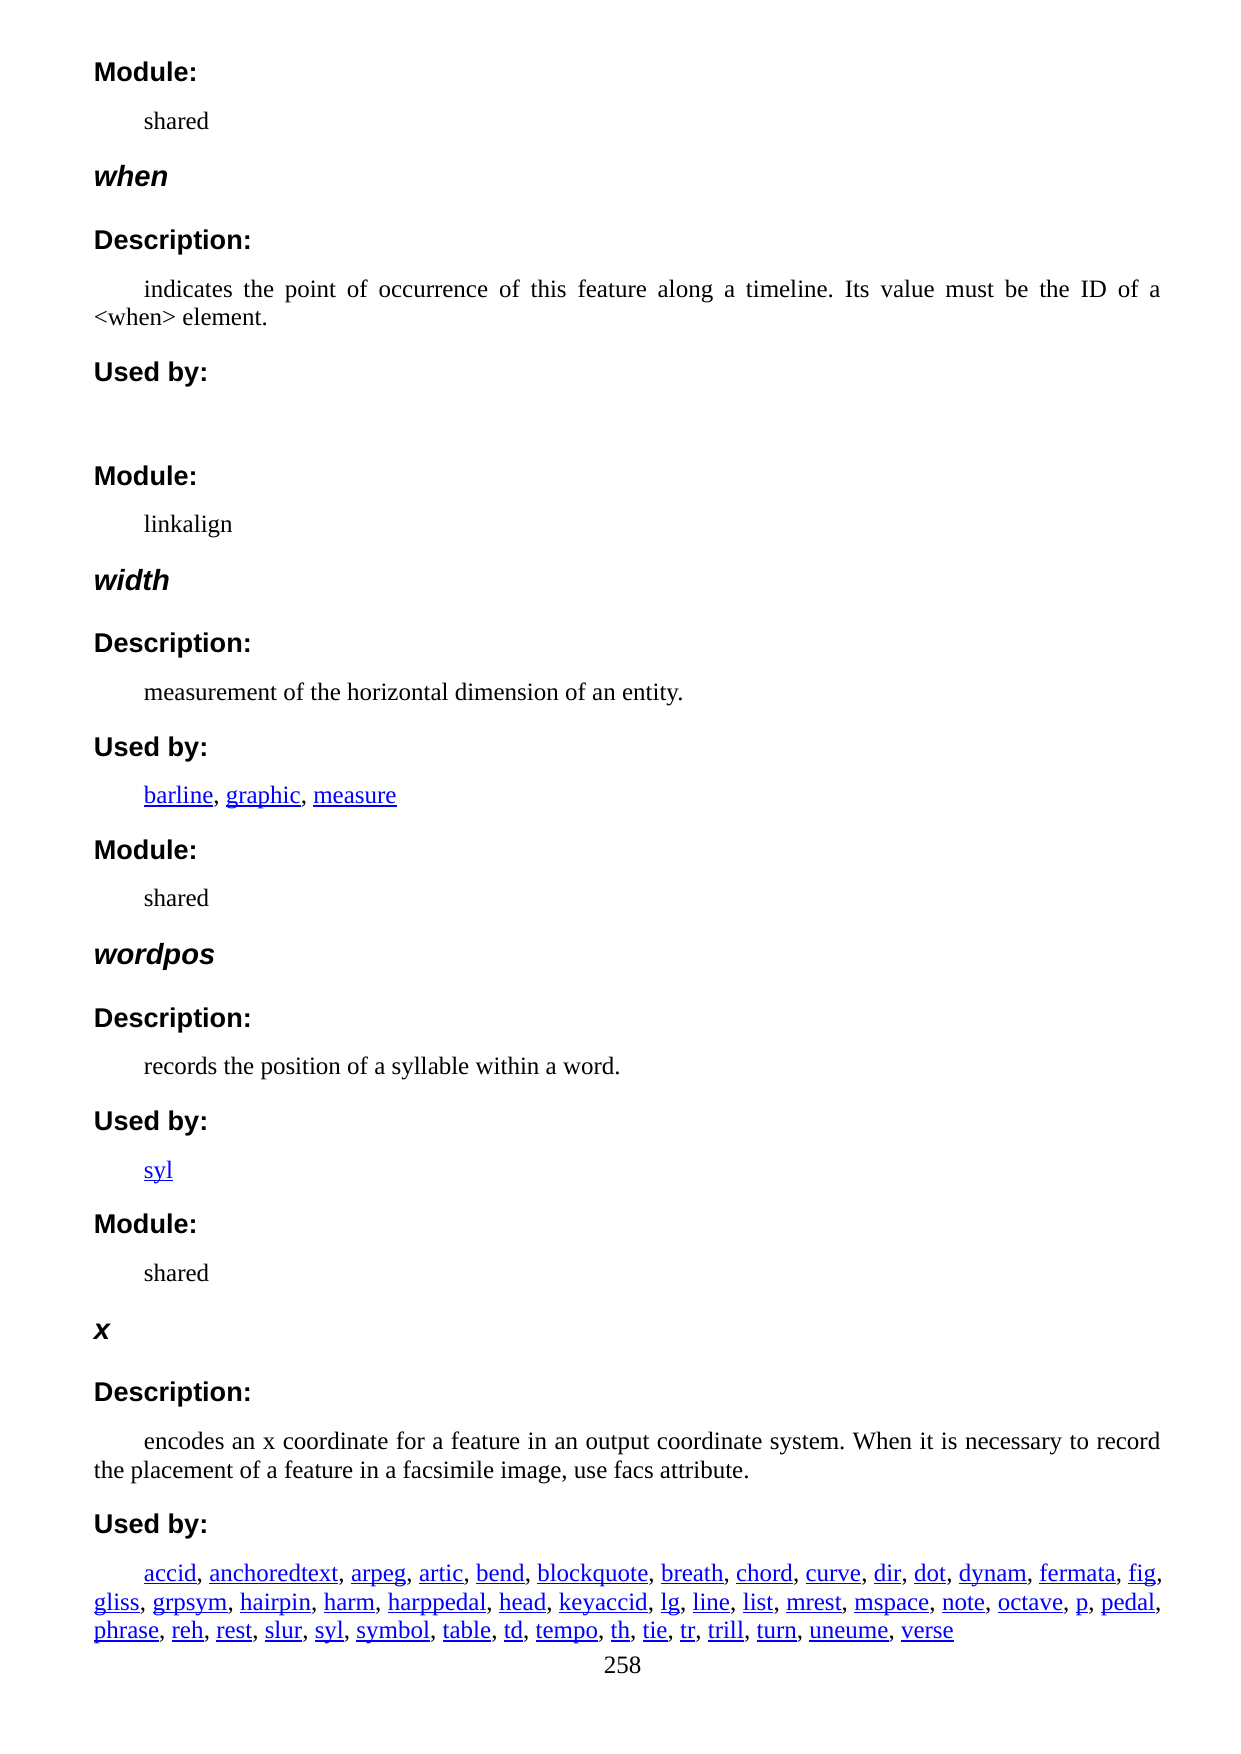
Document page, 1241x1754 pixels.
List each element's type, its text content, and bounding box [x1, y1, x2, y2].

subtitle Used by: [94, 731, 1162, 762]
text shared [94, 883, 1162, 912]
text indicates the point of occurrence of this feature along a timeline. Its value must be the ID of a <when> element. [94, 274, 1162, 331]
text barline, graphic, measure [94, 780, 1162, 809]
subtitle Used by: [94, 356, 1162, 387]
subtitle Module: [94, 1208, 1162, 1240]
subtitle Description: [94, 627, 1162, 659]
subtitle when [94, 159, 1162, 193]
subtitle Module: [94, 56, 1162, 87]
subtitle Description: [94, 224, 1162, 256]
text shared [94, 106, 1162, 134]
subtitle Used by: [94, 1508, 1162, 1540]
text syl [94, 1155, 1162, 1183]
subtitle wordpos [94, 937, 1162, 971]
text encodes an x coordinate for a feature in an output coordinate system. When it is necessary to record the placement of a feature in a facsimile image, use facs attribute. [94, 1426, 1162, 1483]
text accid, anchoredtext, arpeg, artic, bend, blockquote, breath, chord, curve, dir, dot, dynam, fermata, fig, gliss, grpsym, hairpin, harm, harppedal, head, keyaccid, lg, line, list, mrest, mspace, note, octave, p, pedal, phrase, reh, rest, slur, syl, symbol, table, td, tempo, th, tie, tr, trill, turn, uneume, verse [94, 1558, 1162, 1644]
subtitle width [94, 563, 1162, 596]
subtitle Description: [94, 1376, 1162, 1408]
text shared [94, 1258, 1162, 1287]
subtitle Used by: [94, 1105, 1162, 1136]
text linkalign [94, 509, 1162, 538]
subtitle x [94, 1312, 1162, 1345]
subtitle Description: [94, 1002, 1162, 1033]
subtitle Module: [94, 834, 1162, 865]
subtitle Module: [94, 459, 1162, 491]
text measurement of the horizontal dimension of an entity. [94, 677, 1162, 706]
text records the position of a syllable within a word. [94, 1051, 1162, 1080]
